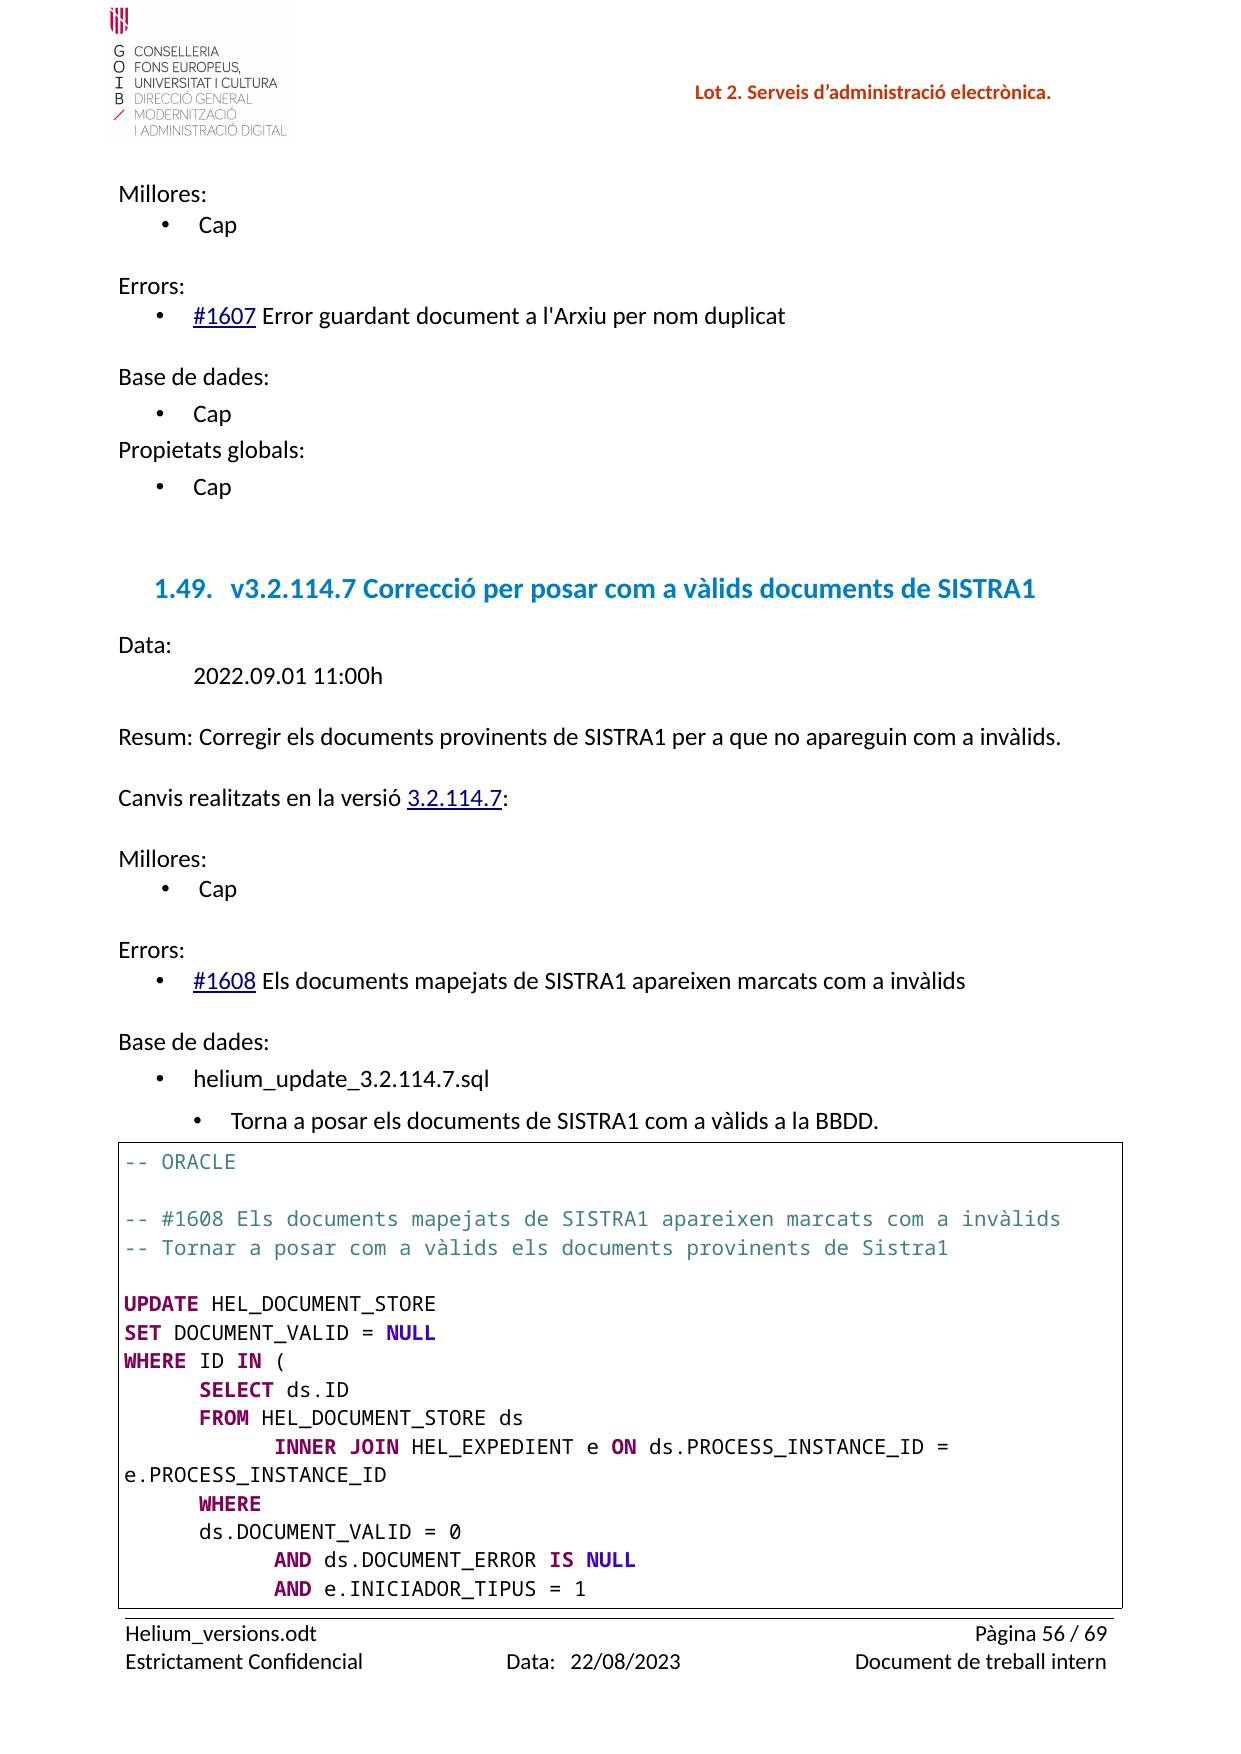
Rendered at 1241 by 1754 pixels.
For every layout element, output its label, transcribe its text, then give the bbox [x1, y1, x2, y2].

list #1608 Els documents mapejats de SISTRA1 apareixen marcats com a invàlids [156, 965, 1122, 996]
list helium_update_3.2.114.7.sql [156, 1063, 1122, 1093]
table_header -- ORACLE -- #1608 Els documents mapejats de SISTRA1 apareixen marcats com a invàlids -- Tornar a posar com a vàlids els documents provinents de Sistra1 UPDATE HEL_DOCUMENT_STORE SET DOCUMENT_VALID = NULL WHERE ID IN ( SELECT ds.ID FROM HEL_DOCUMENT_STORE ds INNER JOIN HEL_EXPEDIENT e ON ds.PROCESS_INSTANCE_ID = e.PROCESS_INSTANCE_ID WHERE ds.DOCUMENT_VALID = 0 AND ds.DOCUMENT_ERROR IS NULL AND e.INICIADOR_TIPUS = 1 [119, 1143, 1122, 1608]
text Base de dades: [118, 1026, 1122, 1057]
list Torna a posar els documents de SISTRA1 com a vàlids a la BBDD. [193, 1105, 1122, 1136]
text Propietats globals: [118, 434, 1122, 465]
list Cap [161, 209, 1122, 239]
text Base de dades: [118, 361, 1122, 392]
list Cap [161, 874, 1122, 904]
text Errors: [118, 935, 1122, 965]
text Millores: [118, 178, 1122, 209]
text Errors: [118, 270, 1122, 300]
picture [100, 0, 297, 144]
subtitle v3.2.114.7 Correcció per posar com a vàlids documents de SISTRA1 [153, 570, 1122, 606]
text Canvis realitzats en la versió 3.2.114.7: [118, 782, 1122, 813]
list Cap [156, 471, 1122, 501]
text Data: [118, 629, 1122, 660]
text Resum: Corregir els documents provinents de SISTRA1 per a que no apareguin com a invàlids. [118, 721, 1122, 752]
list #1607 Error guardant document a l'Arxiu per nom duplicat [156, 300, 1122, 331]
text 2022.09.01 11:00h [118, 660, 1122, 691]
list Cap [156, 398, 1122, 428]
text Millores: [118, 843, 1122, 874]
